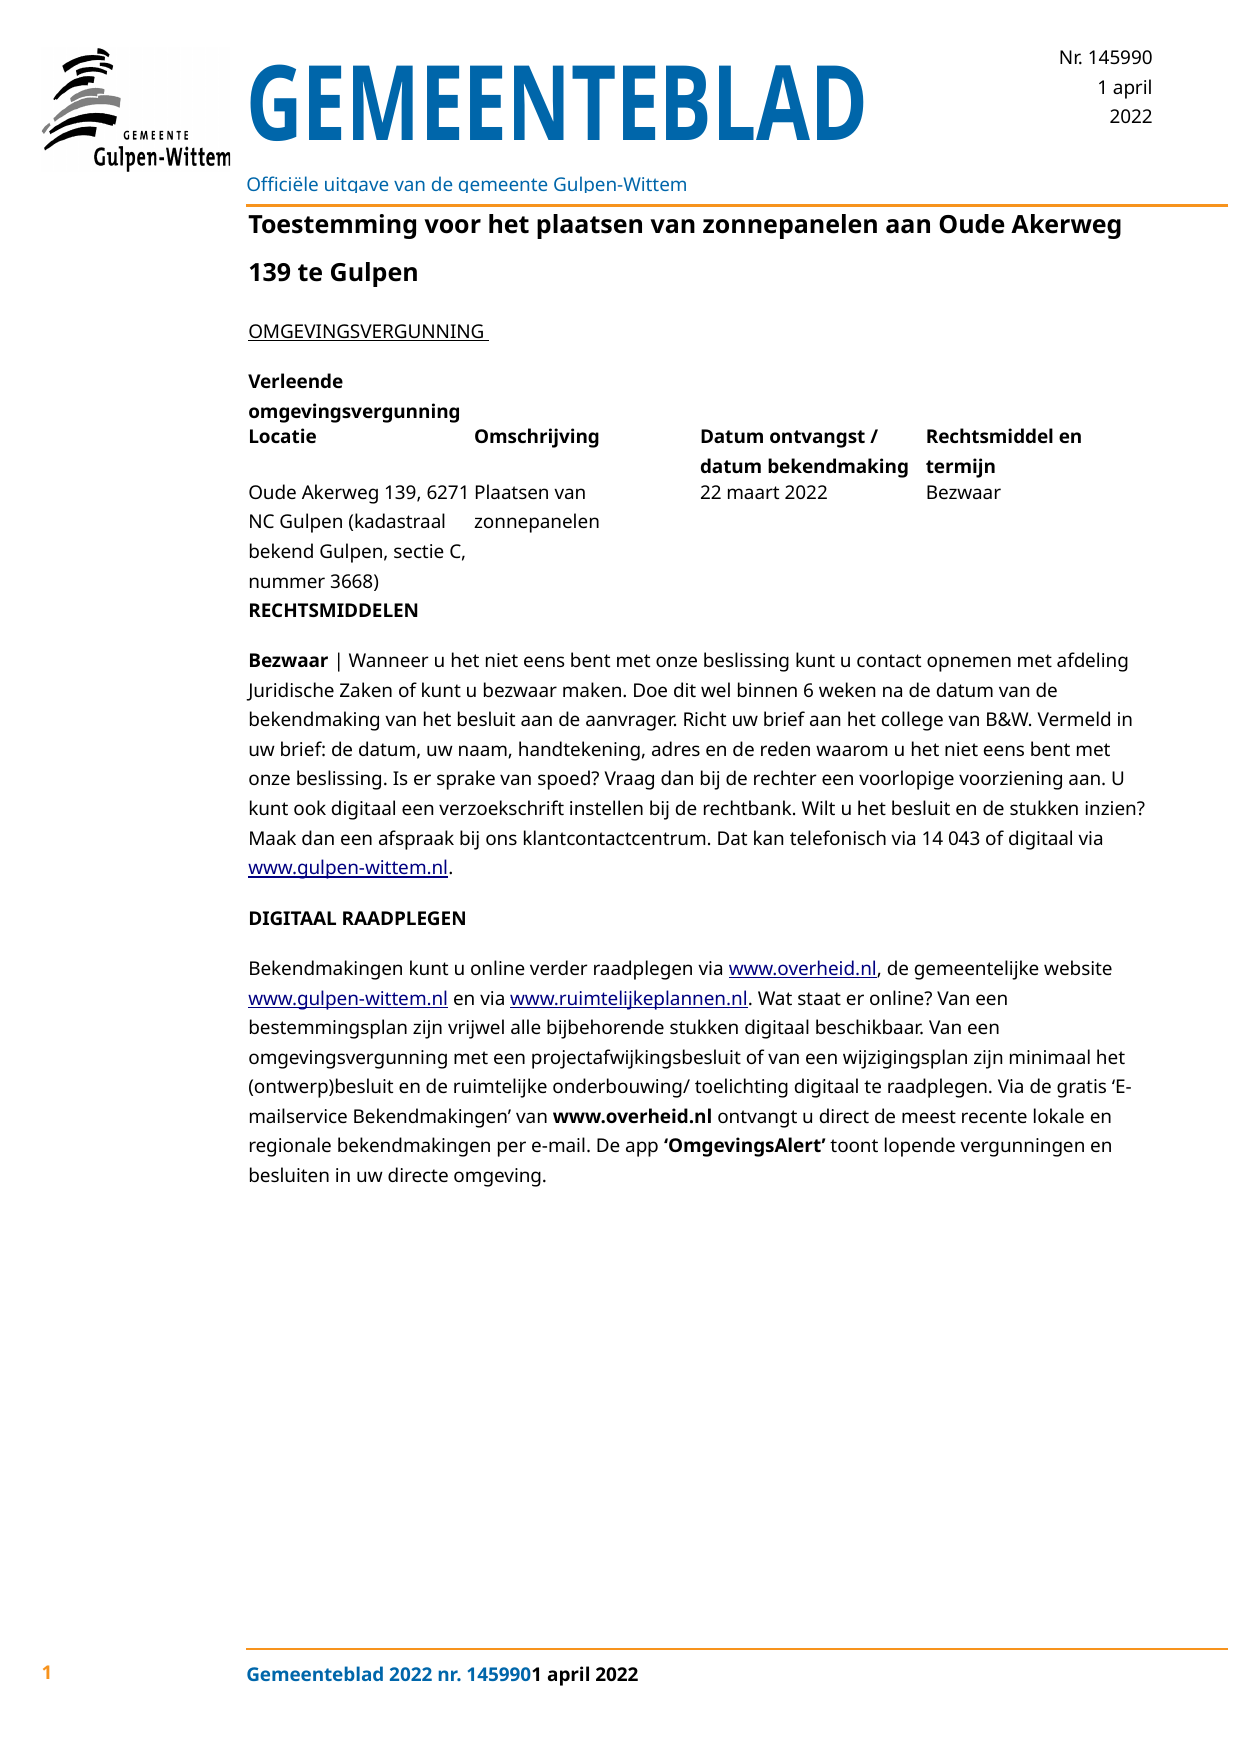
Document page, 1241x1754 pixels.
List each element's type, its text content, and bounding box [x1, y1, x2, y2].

text Toestemming voor het plaatsen van zonnepanelen aan Oude Akerweg 139 te Gulpen [248, 207, 1152, 288]
text DIGITAAL RAADPLEGEN [248, 905, 1152, 930]
table_cell Rechtsmiddel en termijn [926, 424, 1152, 479]
table_cell Omschrijving [474, 424, 700, 479]
text OMGEVINGSVERGUNNING [248, 318, 1152, 344]
text Bekendmakingen kunt u online verder raadplegen via www.overheid.nl, de gemeentelijke website www.gulpen-wittem.nl en via www.ruimtelijkeplannen.nl. Wat staat er online? Van een bestemmingsplan zijn vrijwel alle bijbehorende stukken digitaal beschikbaar. Van een omgevingsvergunning met een projectafwijkingsbesluit of van een wijzigingsplan zijn minimaal het (ontwerp)besluit en de ruimtelijke onderbouwing/ toelichting digitaal te raadplegen. Via de gratis ‘E-mailservice Bekendmakingen’ van www.overheid.nl ontvangt u direct de meest recente lokale en regionale bekendmakingen per e-mail. De app ‘OmgevingsAlert’ toont lopende vergunningen en besluiten in uw directe omgeving. [248, 955, 1152, 1188]
text RECHTSMIDDELEN [248, 597, 1152, 622]
table_header [474, 369, 700, 424]
table_header [926, 369, 1152, 424]
table_cell 22 maart 2022 [700, 479, 926, 593]
table_cell Datum ontvangst / datum bekendmaking [700, 424, 926, 479]
table_cell Bezwaar [926, 479, 1152, 593]
text Bezwaar | Wanneer u het niet eens bent met onze beslissing kunt u contact opnemen met afdeling Juridische Zaken of kunt u bezwaar maken. Doe dit wel binnen 6 weken na de datum van de bekendmaking van het besluit aan de aanvrager. Richt uw brief aan het college van B&W. Vermeld in uw brief: de datum, uw naam, handtekening, adres en de reden waarom u het niet eens bent met onze beslissing. Is er sprake van spoed? Vraag dan bij de rechter een voorlopige voorziening aan. U kunt ook digitaal een verzoekschrift instellen bij de rechtbank. Wilt u het besluit en de stukken inzien? Maak dan een afspraak bij ons klantcontactcentrum. Dat kan telefonisch via 14 043 of digitaal via www.gulpen-wittem.nl. [248, 647, 1152, 880]
picture [41, 47, 231, 172]
table_cell Plaatsen van zonnepanelen [474, 479, 700, 593]
table_cell Oude Akerweg 139, 6271 NC Gulpen (kadastraal bekend Gulpen, sectie C, nummer 3668) [248, 479, 474, 593]
table_header Verleende omgevingsvergunning [248, 369, 474, 424]
table_header [700, 369, 926, 424]
table_cell Locatie [248, 424, 474, 479]
